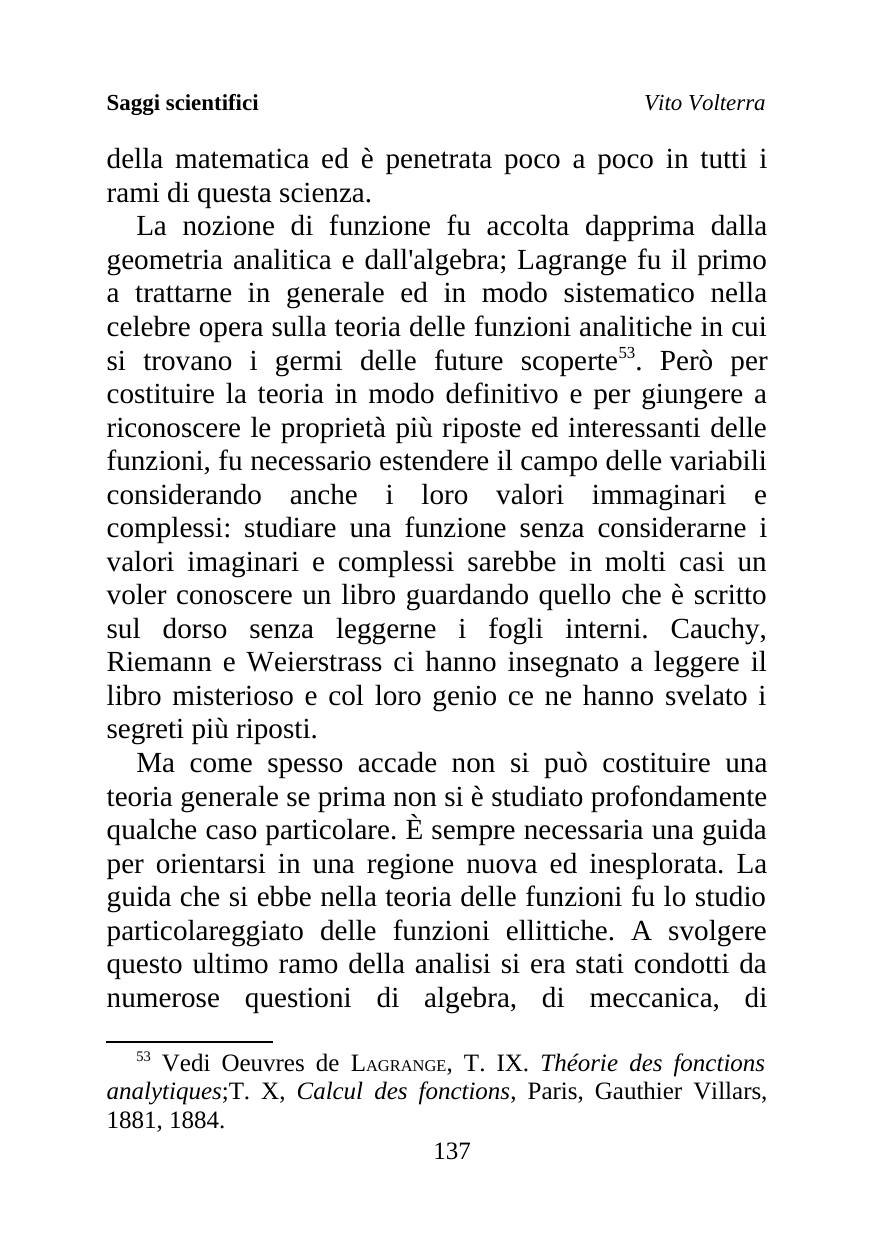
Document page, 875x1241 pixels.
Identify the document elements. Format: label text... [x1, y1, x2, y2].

text Ma come spesso accade non si può costituire una teoria generale se prima non si è studiato profondamente qualche caso particolare. È sempre necessaria una guida per orientarsi in una regione nuova ed inesplorata. La guida che si ebbe nella teoria delle funzioni fu lo studio particolareggiato delle funzioni ellittiche. A svolgere questo ultimo ramo della analisi si era stati condotti da numerose questioni di algebra, di meccanica, di [106, 745, 768, 1013]
text della matematica ed è penetrata poco a poco in tutti i rami di questa scienza. [106, 141, 768, 208]
text Vedi Oeuvres de Lagrange, T. IX. Théorie des fonctions analytiques;T. X, Calcul des fonctions, Paris, Gauthier Villars, 1881, 1884. [106, 1048, 768, 1134]
text La nozione di funzione fu accolta dapprima dalla geometria analitica e dall'algebra; Lagrange fu il primo a trattarne in generale ed in modo sistematico nella celebre opera sulla teoria delle funzioni analitiche in cui si trovano i germi delle future scoperte. Però per costituire la teoria in modo definitivo e per giungere a riconoscere le proprietà più riposte ed interessanti delle funzioni, fu necessario estendere il campo delle variabili considerando anche i loro valori immaginari e complessi: studiare una funzione senza considerarne i valori imaginari e complessi sarebbe in molti casi un voler conoscere un libro guardando quello che è scritto sul dorso senza leggerne i fogli interni. Cauchy, Riemann e Weierstrass ci hanno insegnato a leggere il libro misterioso e col loro genio ce ne hanno svelato i segreti più riposti. [106, 208, 768, 745]
